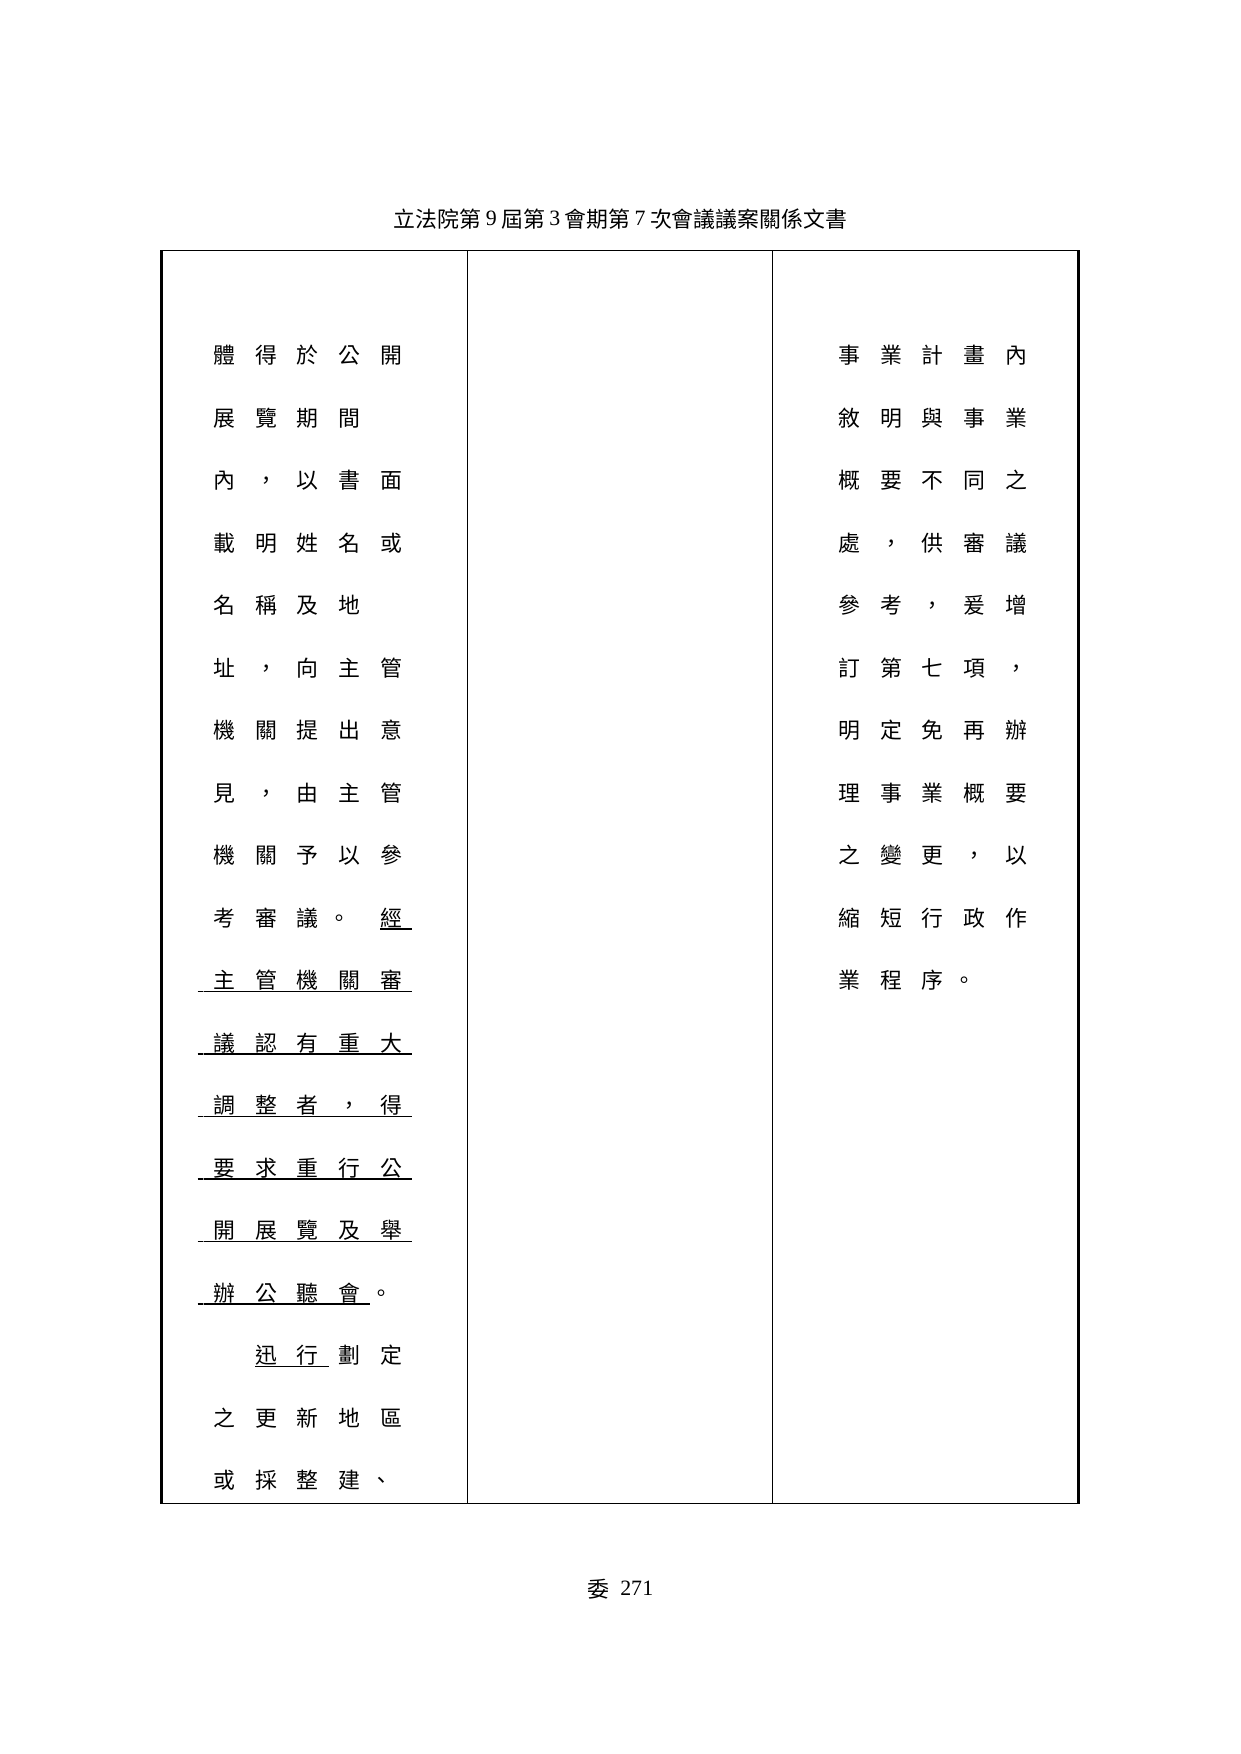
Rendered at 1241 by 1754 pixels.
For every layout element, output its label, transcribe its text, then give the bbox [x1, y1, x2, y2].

table_cell 體得於公開展覽期間內，以書面載明姓名或名稱及地址，向主管機關提出意見，由主管機關予以參考審議。經主管機關審議認有重大調整者，得要求重行公開展覽及舉辦公聽會。 迅行劃定之更新地區或採整建、 [163, 251, 467, 1503]
table_cell 事業計畫內敘明與事業概要不同之處，供審議參考，爰增訂第七項，明定免再辦理事業概要之變更，以縮短行政作業程序。 [773, 251, 1077, 1503]
table_cell [468, 251, 772, 1503]
